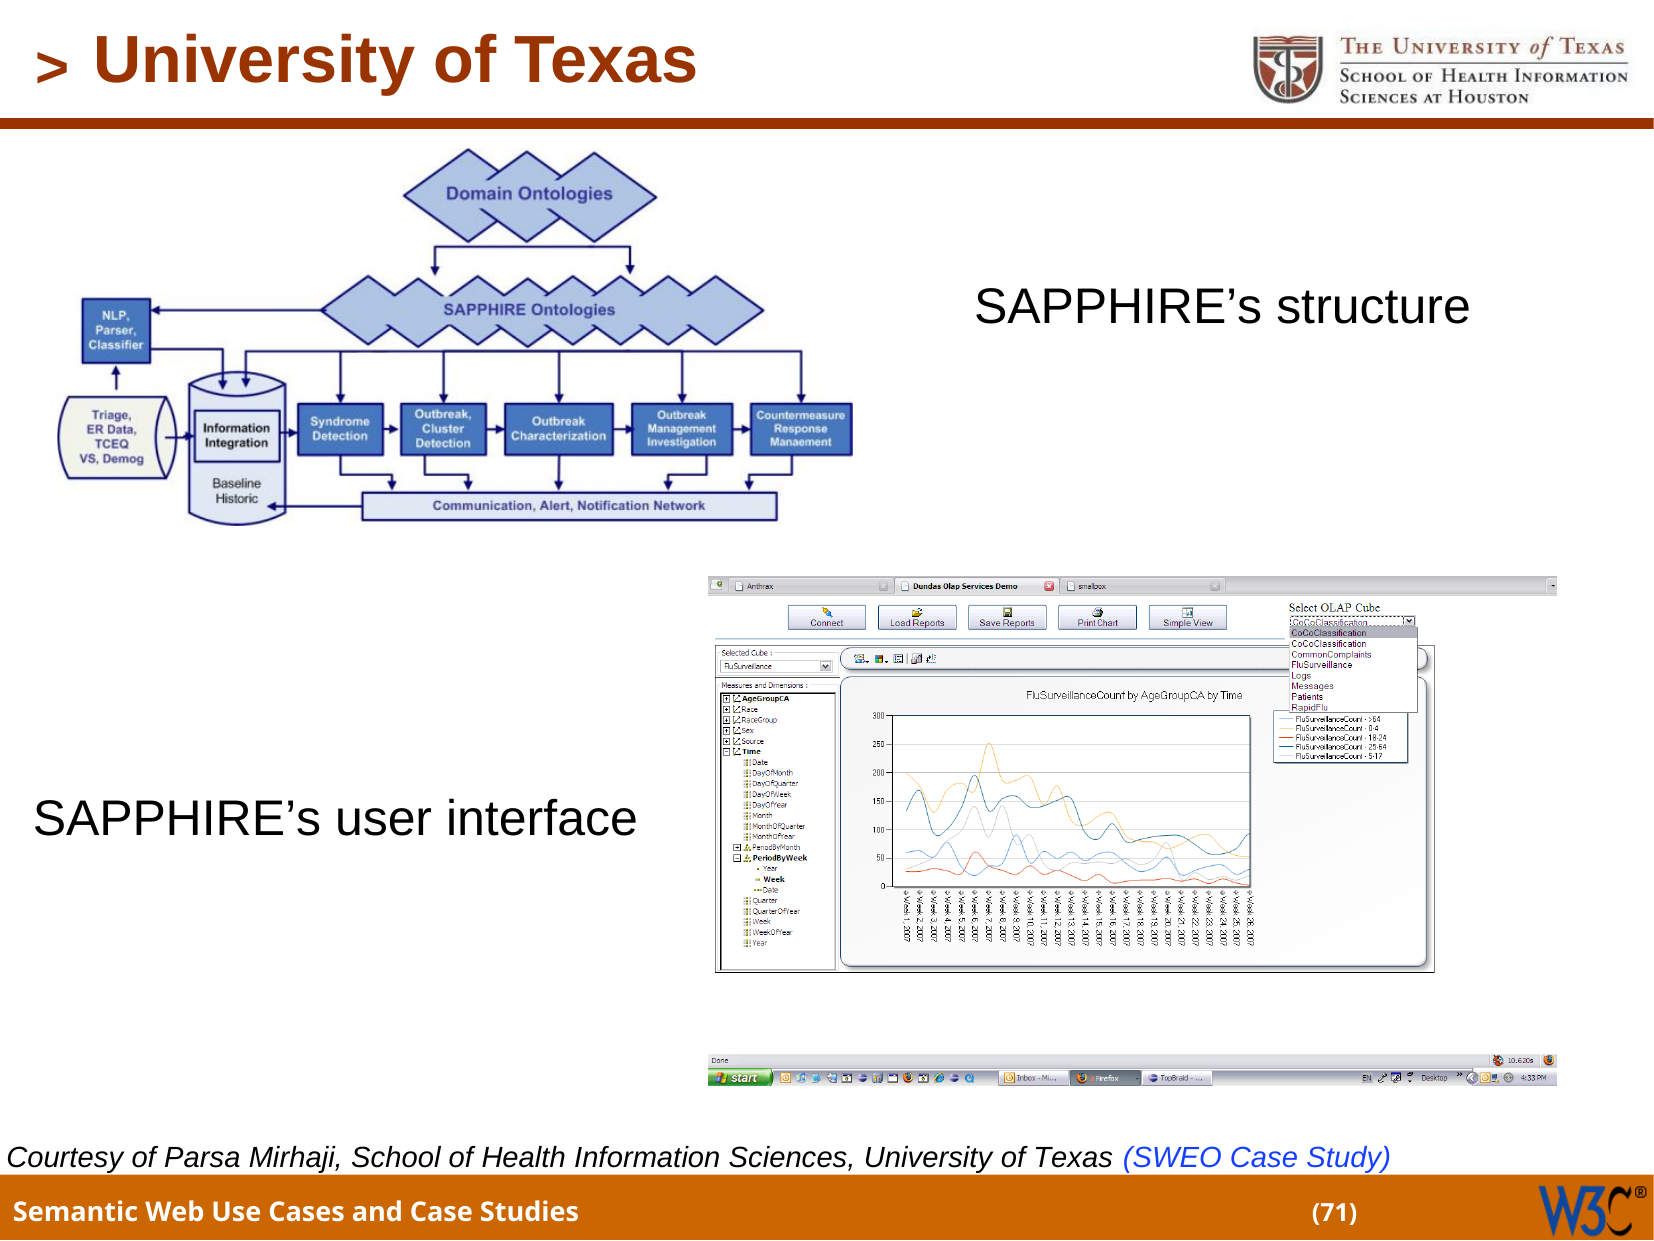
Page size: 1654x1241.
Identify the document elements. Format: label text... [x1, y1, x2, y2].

title University of Texas [93, 0, 1493, 119]
picture [708, 576, 1557, 1086]
picture [57, 148, 853, 526]
picture [1535, 1183, 1651, 1240]
picture [1220, 13, 1636, 114]
text_box Courtesy of Parsa Mirhaji, School of Health Information Sciences, University of Texas (SWEO Case Study) [6, 1139, 1393, 1173]
text_box SAPPHIRE’s user interface [32, 787, 685, 843]
text_box SAPPHIRE’s structure [974, 275, 1563, 332]
